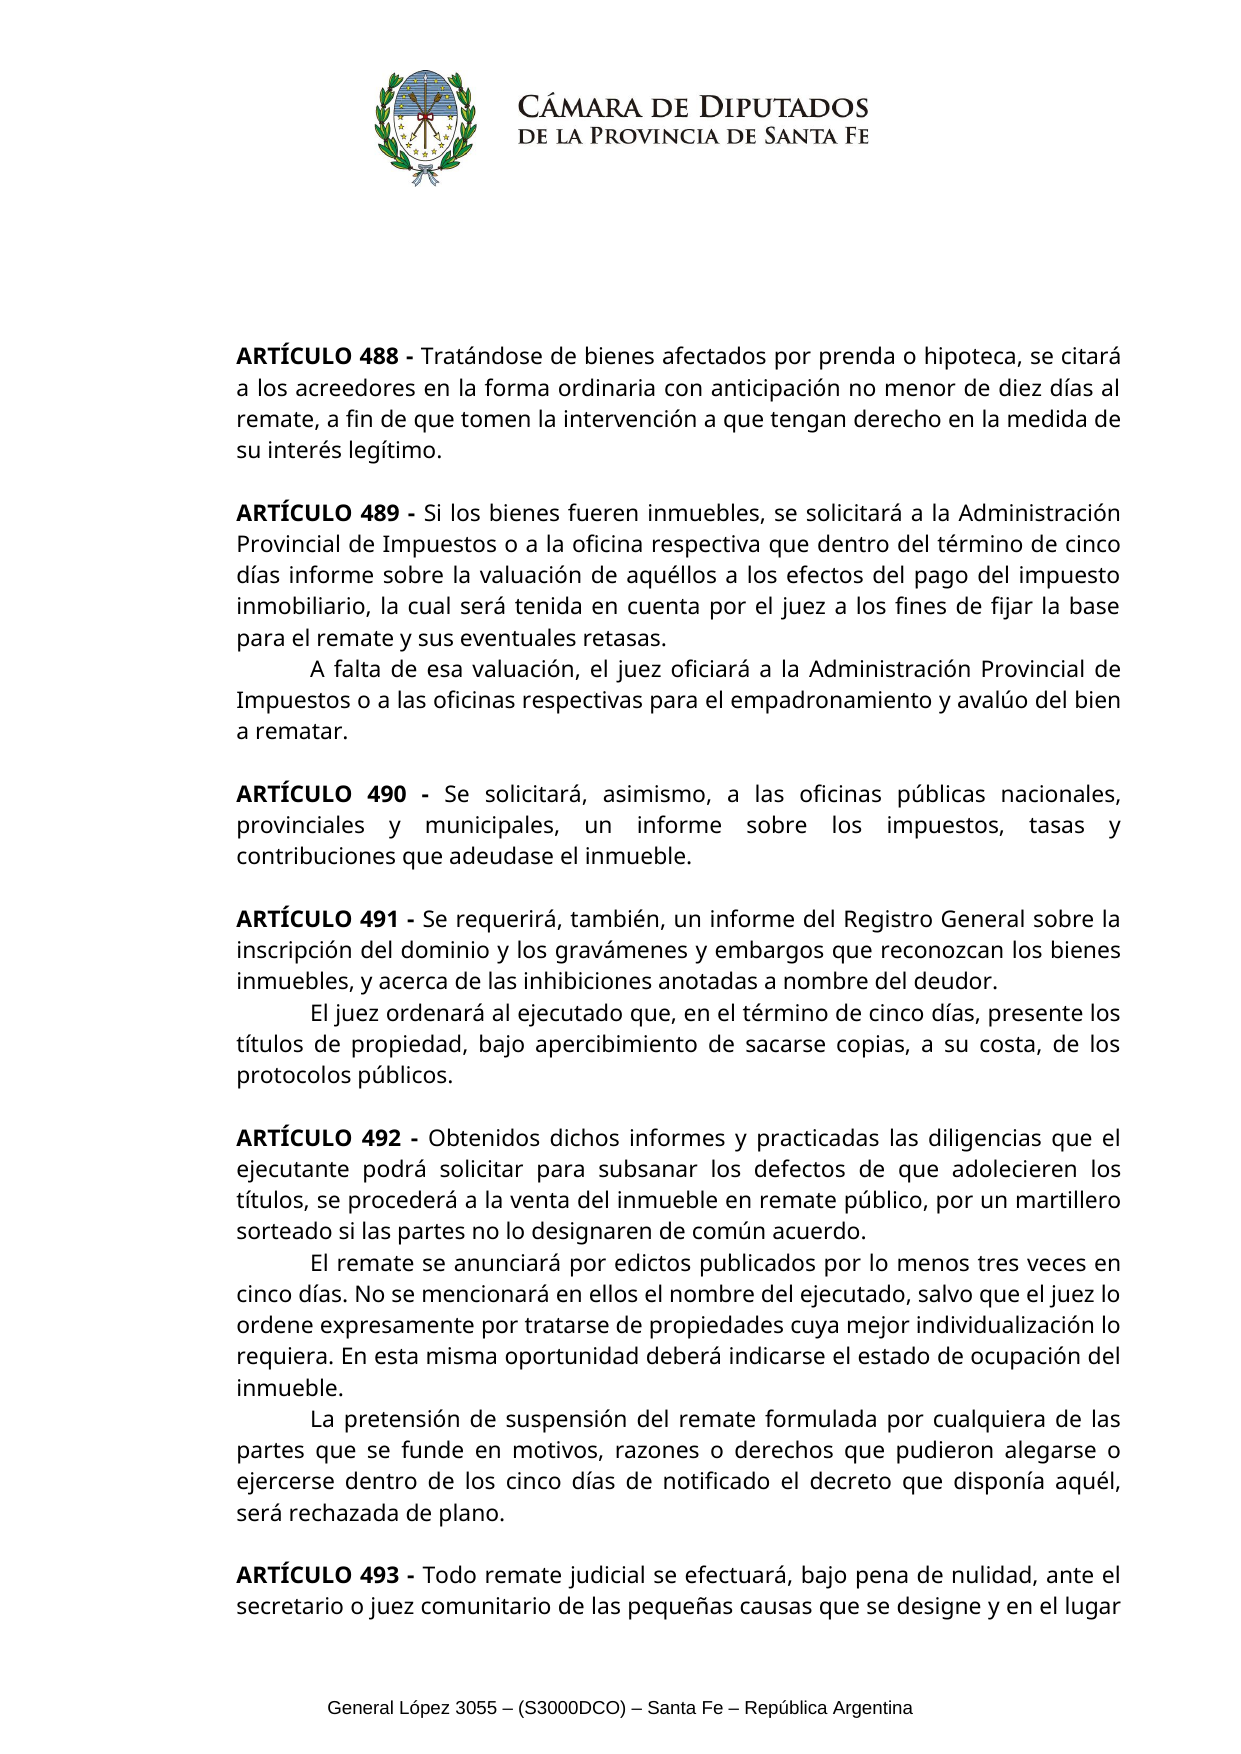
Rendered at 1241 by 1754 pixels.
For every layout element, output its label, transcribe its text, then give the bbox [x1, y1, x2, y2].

text ARTÍCULO 490 - Se solicitará, asimismo, a las oficinas públicas nacionales, provinciales y municipales, un informe sobre los impuestos, tasas y contribuciones que adeudase el inmueble. [236, 778, 1122, 871]
text La pretensión de suspensión del remate formulada por cualquiera de las partes que se funde en motivos, razones o derechos que pudieron alegarse o ejercerse dentro de los cinco días de notificado el decreto que disponía aquél, será rechazada de plano. [236, 1403, 1122, 1528]
text El remate se anunciará por edictos publicados por lo menos tres veces en cinco días. No se mencionará en ellos el nombre del ejecutado, salvo que el juez lo ordene expresamente por tratarse de propiedades cuya mejor individualización lo requiera. En esta misma oportunidad deberá indicarse el estado de ocupación del inmueble. [236, 1246, 1122, 1403]
picture [374, 70, 869, 191]
text ARTÍCULO 493 - Todo remate judicial se efectuará, bajo pena de nulidad, ante el secretario o juez comunitario de las pequeñas causas que se designe y en el lugar [236, 1559, 1122, 1621]
text El juez ordenará al ejecutado que, en el término de cinco días, presente los títulos de propiedad, bajo apercibimiento de sacarse copias, a su costa, de los protocolos públicos. [236, 996, 1122, 1090]
text ARTÍCULO 492 - Obtenidos dichos informes y practicadas las diligencias que el ejecutante podrá solicitar para subsanar los defectos de que adolecieren los títulos, se procederá a la venta del inmueble en remate público, por un martillero sorteado si las partes no lo designaren de común acuerdo. [236, 1121, 1122, 1246]
text ARTÍCULO 488 - Tratándose de bienes afectados por prenda o hipoteca, se citará a los acreedores en la forma ordinaria con anticipación no menor de diez días al remate, a fin de que tomen la intervención a que tengan derecho en la medida de su interés legítimo. [236, 340, 1122, 465]
text ARTÍCULO 491 - Se requerirá, también, un informe del Registro General sobre la inscripción del dominio y los gravámenes y embargos que reconozcan los bienes inmuebles, y acerca de las inhibiciones anotadas a nombre del deudor. [236, 903, 1122, 996]
text A falta de esa valuación, el juez oficiará a la Administración Provincial de Impuestos o a las oficinas respectivas para el empadronamiento y avalúo del bien a rematar. [236, 653, 1122, 746]
text ARTÍCULO 489 - Si los bienes fueren inmuebles, se solicitará a la Administración Provincial de Impuestos o a la oficina respectiva que dentro del término de cinco días informe sobre la valuación de aquéllos a los efectos del pago del impuesto inmobiliario, la cual será tenida en cuenta por el juez a los fines de fijar la base para el remate y sus eventuales retasas. [236, 496, 1122, 653]
